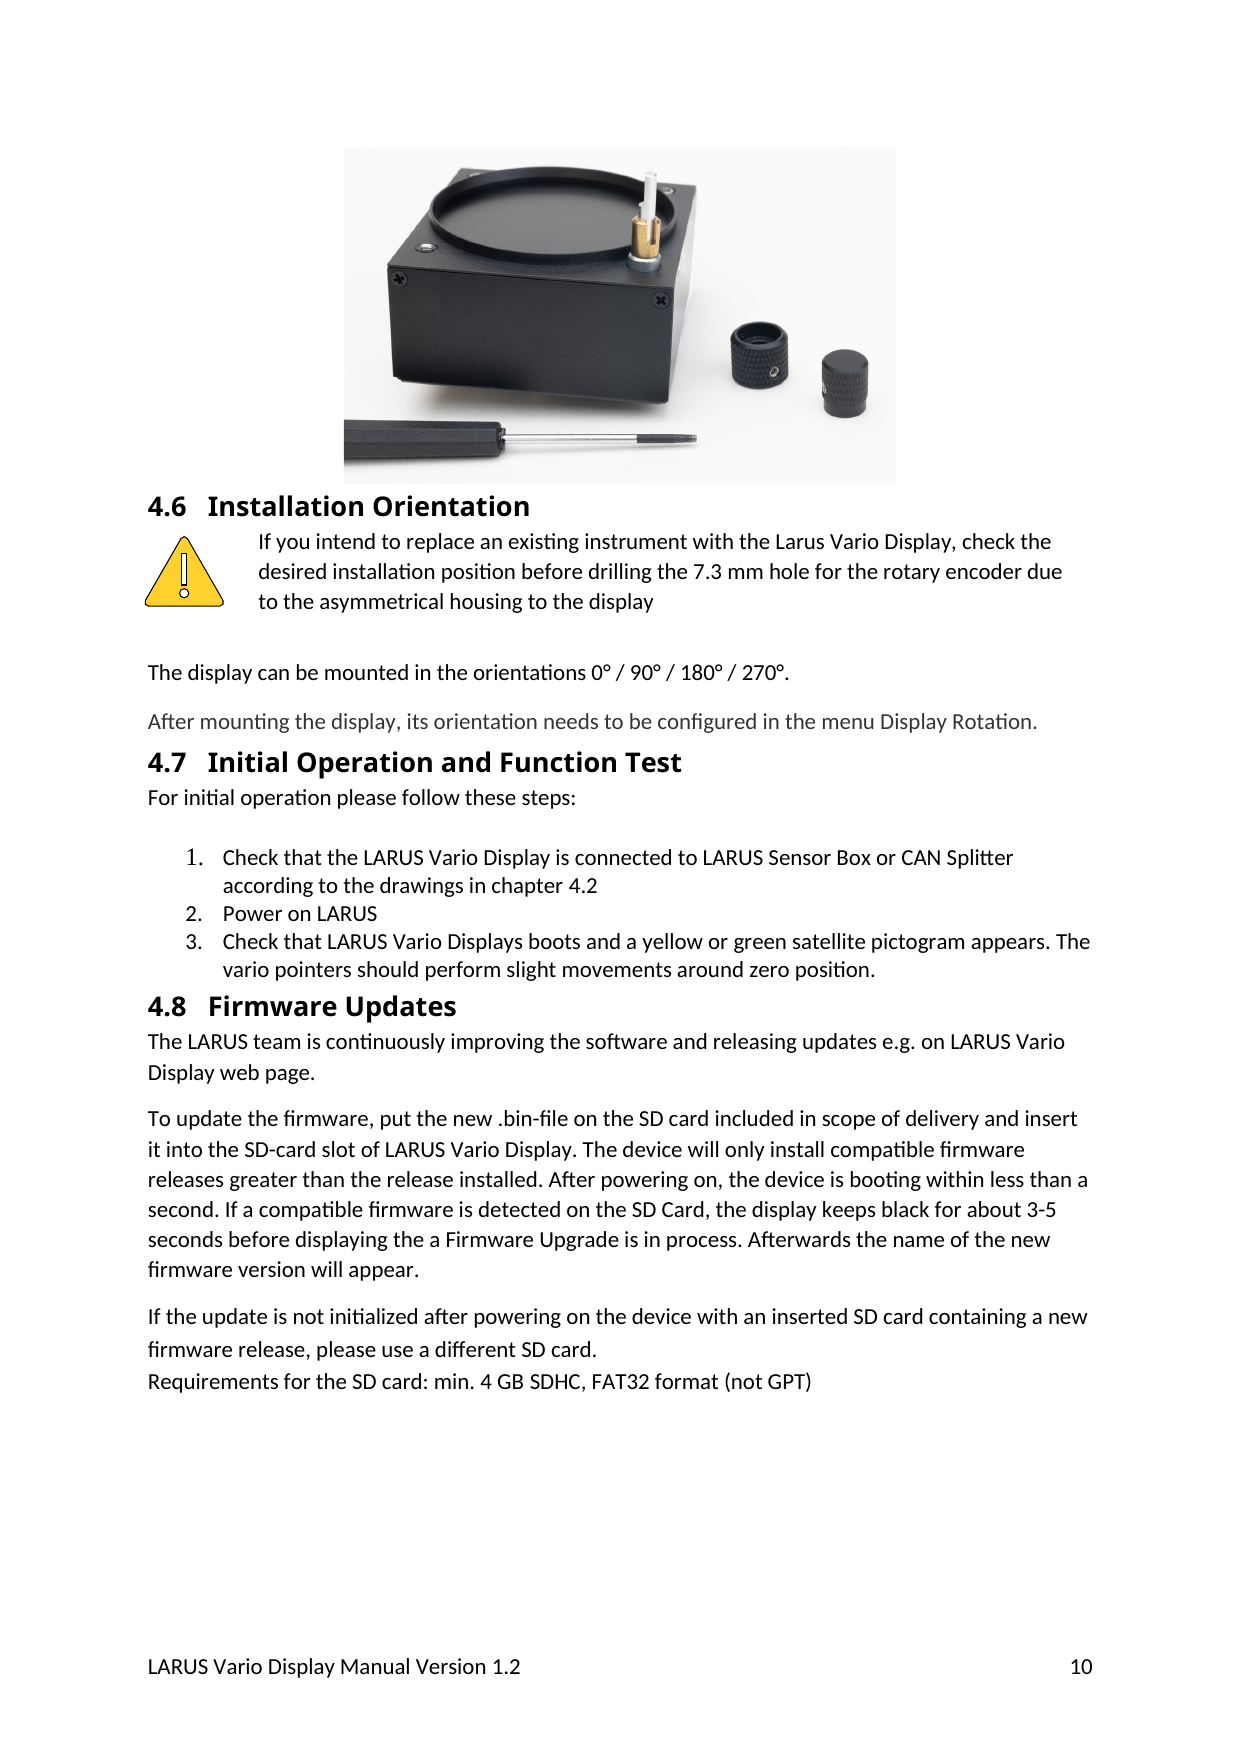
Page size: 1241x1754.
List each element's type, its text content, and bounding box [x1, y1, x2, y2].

table_header [140, 527, 258, 634]
list Check that LARUS Vario Displays boots and a yellow or green satellite pictogram appears. The vario pointers should perform slight movements around zero position. [185, 927, 1093, 983]
subtitle Initial Operation and Function Test [148, 743, 1093, 780]
subtitle Firmware Updates [148, 988, 1093, 1024]
text For initial operation please follow these steps: [148, 783, 1093, 811]
picture [343, 147, 897, 484]
text To update the firmware, put the new .bin-file on the SD card included in scope of delivery and insert it into the SD-card slot of LARUS Vario Display. The device will only install compatible firmware releases greater than the release installed. After powering on, the device is booting within less than a second. If a compatible firmware is detected on the SD Card, the display keeps black for about 3-5 seconds before displaying the a Firmware Upgrade is in process. Afterwards the name of the new firmware version will appear. [148, 1104, 1093, 1284]
text If the update is not initialized after powering on the device with an inserted SD card containing a new firmware release, please use a different SD card. [148, 1302, 1093, 1363]
text After mounting the display, its orientation needs to be configured in the menu Display Rotation. [148, 707, 1093, 735]
text Requirements for the SD card: min. 4 GB SDHC, FAT32 format (not GPT) [148, 1367, 1093, 1395]
list Check that the LARUS Vario Display is connected to LARUS Sensor Box or CAN Splitter according to the drawings in chapter 4.2 [185, 842, 1093, 899]
list Power on LARUS [185, 899, 1093, 927]
subtitle Installation Orientation [148, 487, 1093, 524]
table_header If you intend to replace an existing instrument with the Larus Vario Display, check the desired installation position before drilling the 7.3 mm hole for the rotary encoder due to the asymmetrical housing to the display [258, 527, 1085, 634]
text The LARUS team is continuously improving the software and releasing updates e.g. on LARUS Vario Display web page. [148, 1027, 1093, 1086]
